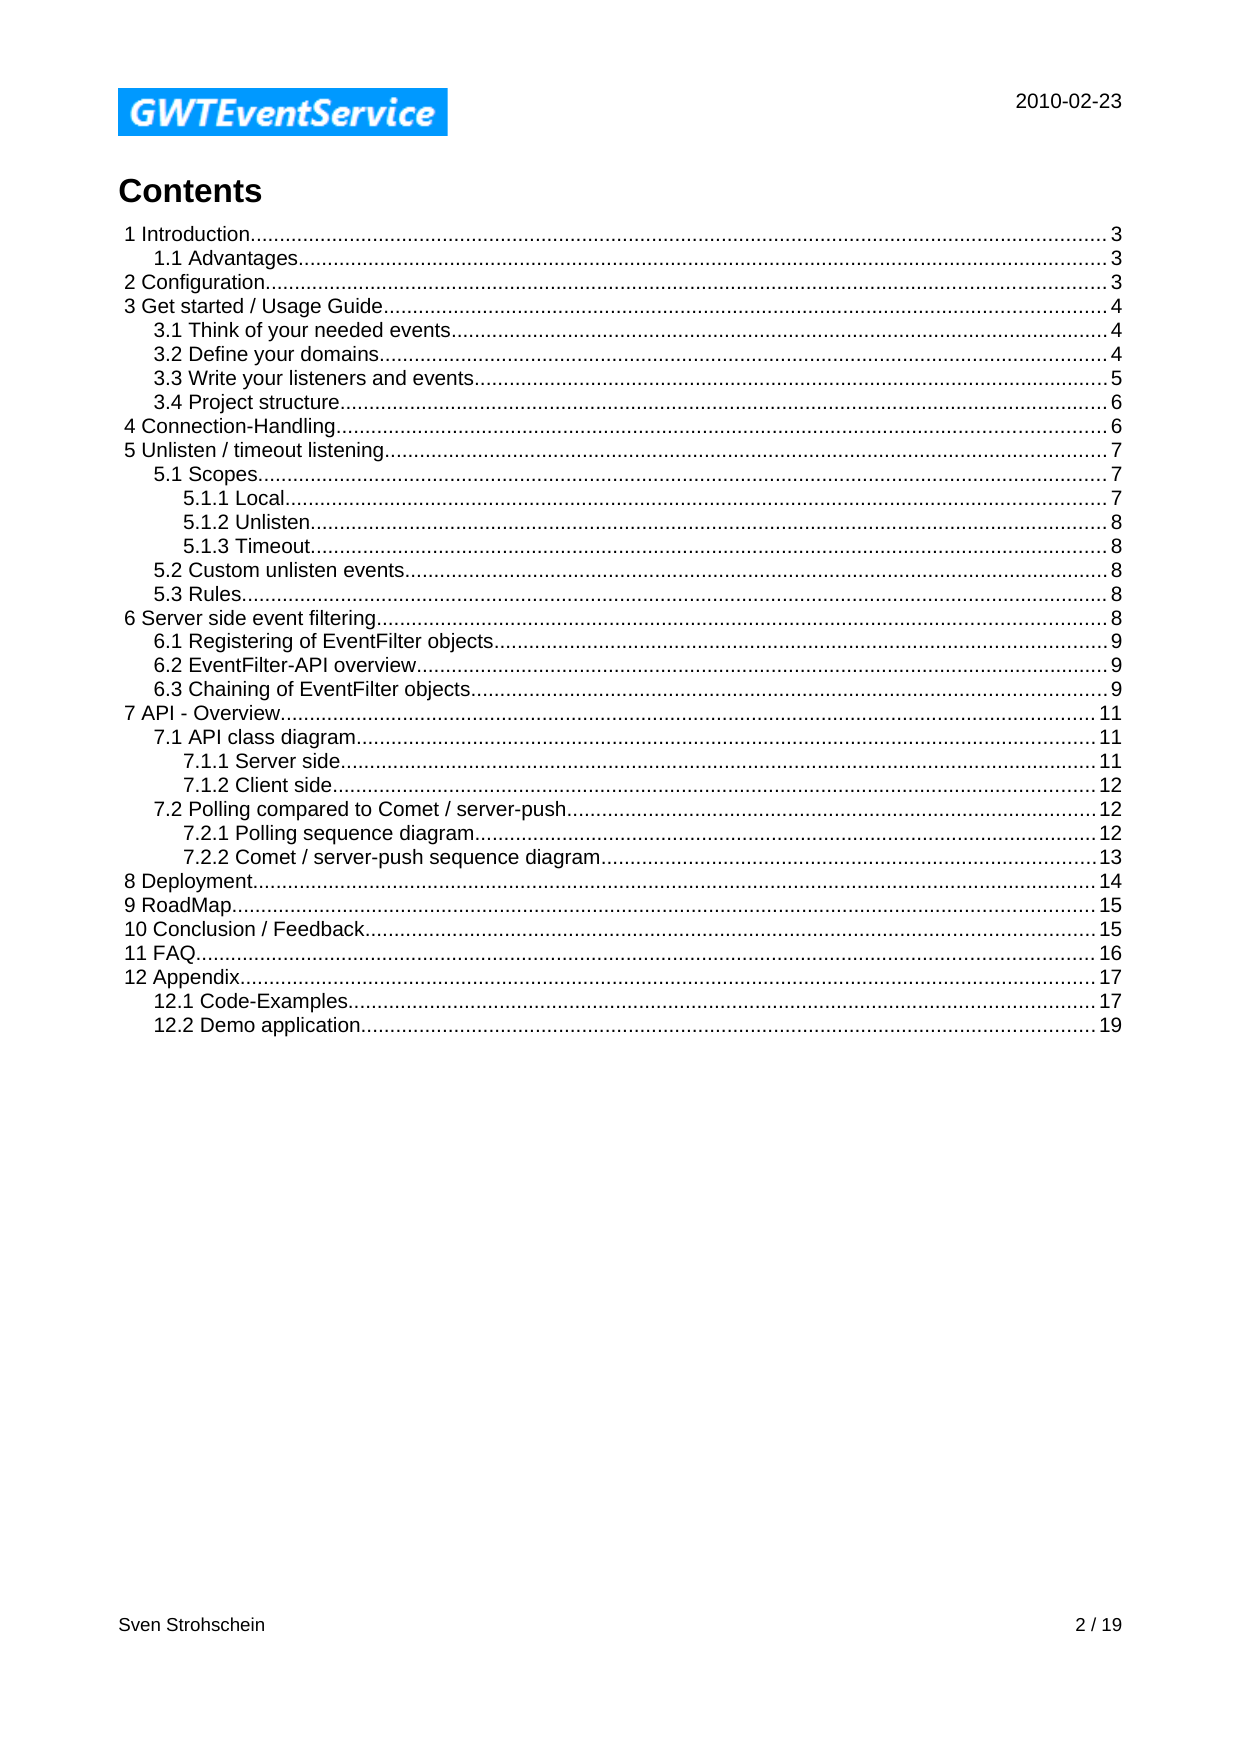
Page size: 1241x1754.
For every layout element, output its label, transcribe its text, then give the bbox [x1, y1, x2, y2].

text 10 Conclusion / Feedback 15 [118, 917, 1122, 941]
text 1 Introduction 3 [118, 222, 1122, 246]
text 6.1 Registering of EventFilter objects 9 [148, 629, 1122, 653]
text 1.1 Advantages 3 [148, 246, 1122, 270]
text 3 Get started / Usage Guide 4 [118, 294, 1122, 318]
text 7.2.1 Polling sequence diagram 12 [177, 821, 1122, 845]
text 5.2 Custom unlisten events 8 [148, 557, 1122, 581]
text 5.1.3 Timeout 8 [177, 533, 1122, 557]
text 3.3 Write your listeners and events 5 [148, 366, 1122, 390]
text 6 Server side event filtering 8 [118, 605, 1122, 629]
picture [118, 88, 448, 136]
text 7 API - Overview 11 [118, 701, 1122, 725]
text 5.1 Scopes 7 [148, 462, 1122, 486]
text 6.2 EventFilter-API overview 9 [148, 653, 1122, 677]
text 2 Configuration 3 [118, 270, 1122, 294]
text 3.4 Project structure 6 [148, 390, 1122, 414]
subtitle Contents [118, 171, 1122, 209]
text 5.1.2 Unlisten 8 [177, 509, 1122, 533]
text 3.1 Think of your needed events 4 [148, 318, 1122, 342]
text 7.2.2 Comet / server-push sequence diagram 13 [177, 845, 1122, 869]
text 5 Unlisten / timeout listening 7 [118, 438, 1122, 462]
text 8 Deployment 14 [118, 869, 1122, 893]
text 5.3 Rules 8 [148, 581, 1122, 605]
text 3.2 Define your domains 4 [148, 342, 1122, 366]
text 4 Connection-Handling 6 [118, 414, 1122, 438]
text 9 RoadMap 15 [118, 893, 1122, 917]
text 7.2 Polling compared to Comet / server-push 12 [148, 797, 1122, 821]
text 12.1 Code-Examples 17 [148, 989, 1122, 1013]
text 12 Appendix 17 [118, 965, 1122, 989]
text 6.3 Chaining of EventFilter objects 9 [148, 677, 1122, 701]
text 5.1.1 Local 7 [177, 486, 1122, 509]
text 11 FAQ 16 [118, 941, 1122, 965]
text 7.1.2 Client side 12 [177, 773, 1122, 797]
text 7.1.1 Server side 11 [177, 749, 1122, 773]
text 12.2 Demo application 19 [148, 1013, 1122, 1037]
text 7.1 API class diagram 11 [148, 725, 1122, 749]
